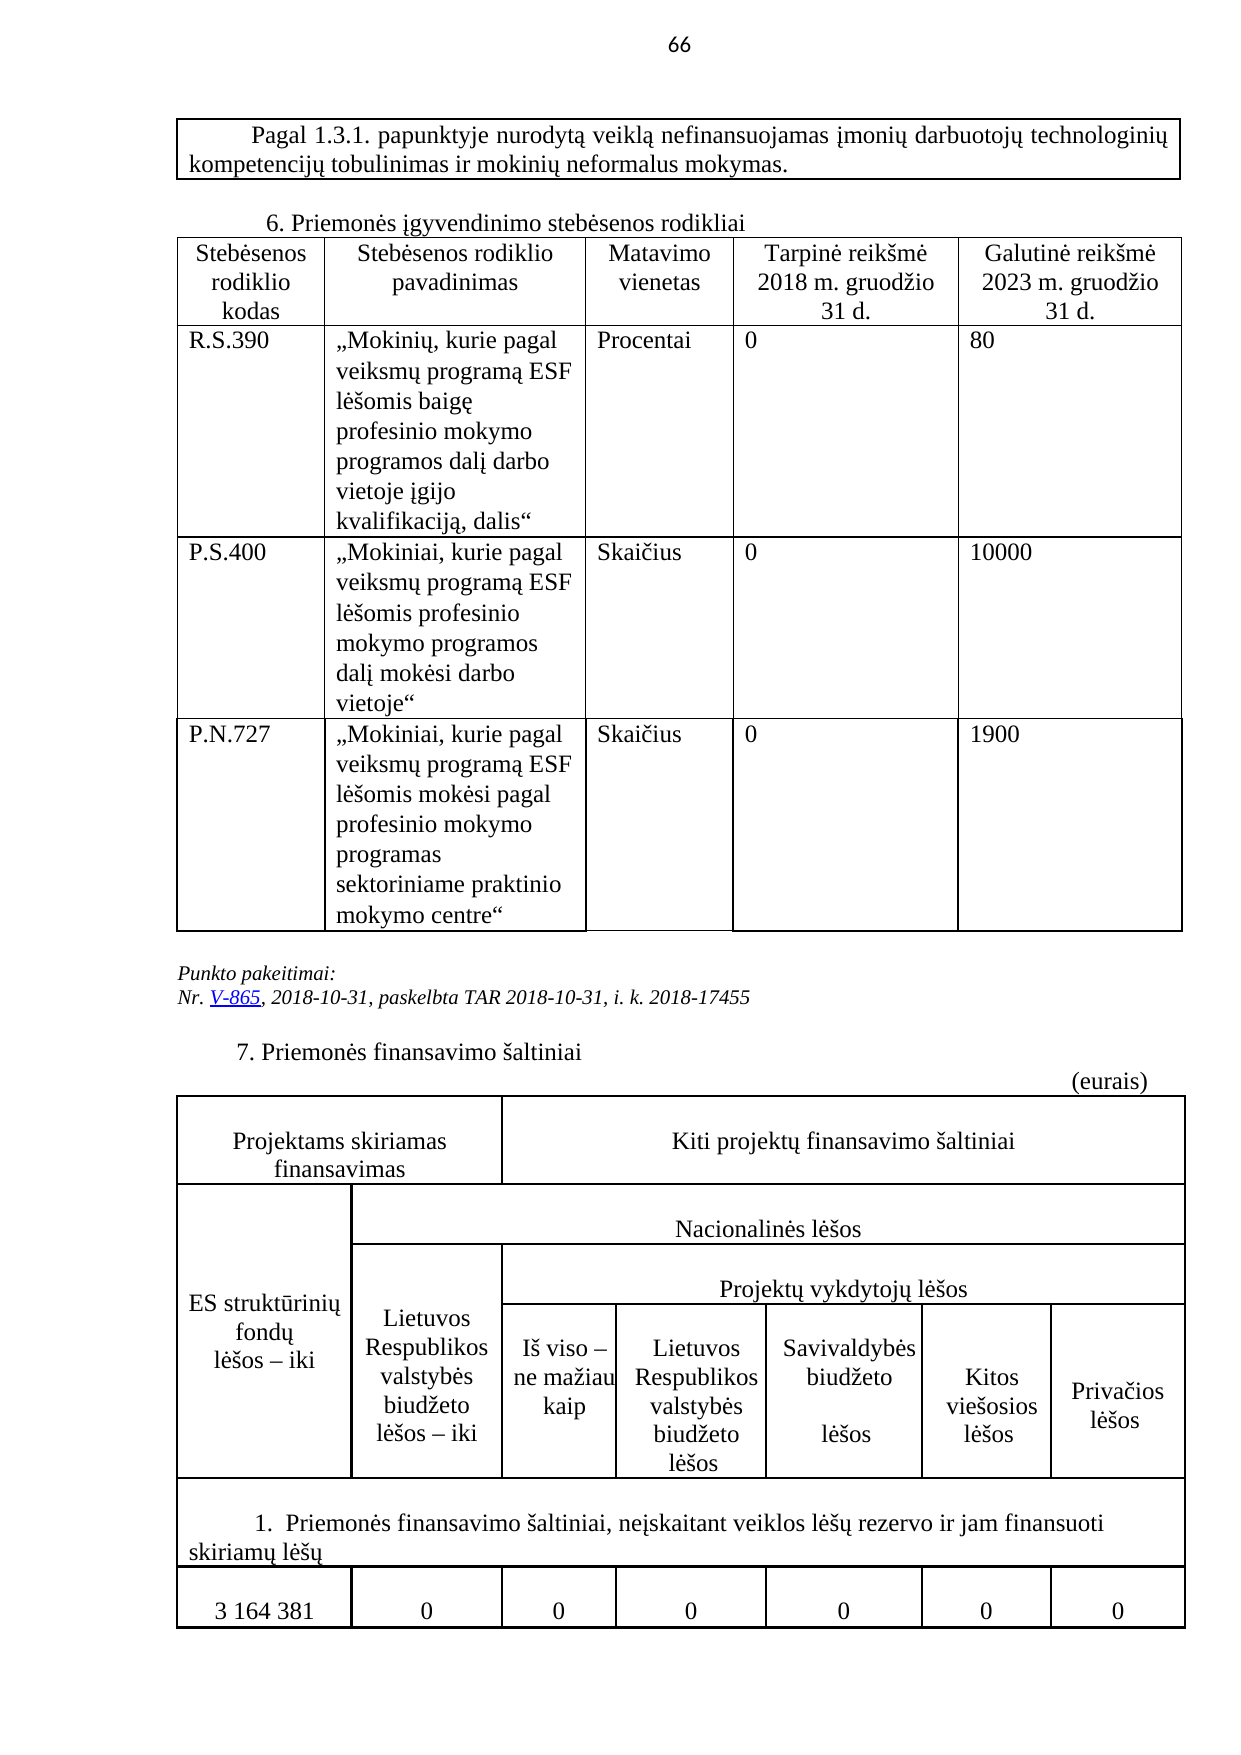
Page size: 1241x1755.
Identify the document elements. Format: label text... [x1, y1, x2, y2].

table_cell P.S.400 [178, 538, 324, 718]
table_cell 0 [734, 538, 958, 718]
table_cell 0 [1052, 1568, 1184, 1626]
table_cell Procentai [586, 326, 733, 536]
table_cell ES struktūrinių fondų lėšos – iki [178, 1185, 350, 1477]
text 7. Priemonės finansavimo šaltiniai [236, 1037, 1181, 1066]
table_cell Privačios lėšos [1052, 1305, 1184, 1477]
table_cell 0 [503, 1568, 615, 1626]
table_cell Kitos viešosios lėšos [923, 1305, 1050, 1477]
table_cell 0 [353, 1568, 501, 1626]
table_header Pagal 1.3.1. papunktyje nurodytą veiklą nefinansuojamas įmonių darbuotojų technologinių kompetencijų tobulinimas ir mokinių neformalus mokymas. [178, 120, 1179, 178]
table_cell P.N.727 [178, 719, 324, 930]
text (eurais) [177, 1066, 1181, 1095]
table_cell Nacionalinės lėšos [353, 1185, 1184, 1243]
table_cell 0 [734, 326, 958, 536]
table_header Stebėsenos rodiklio pavadinimas [325, 238, 585, 324]
table_cell 1. Priemonės finansavimo šaltiniai, neįskaitant veiklos lėšų rezervo ir jam finansuoti skiriamų lėšų [178, 1479, 1184, 1565]
table_cell „Mokiniai, kurie pagal veiksmų programą ESF lėšomis mokėsi pagal profesinio mokymo programas sektoriniame praktinio mokymo centre“ [326, 719, 585, 930]
table_header Stebėsenos rodiklio kodas [178, 238, 324, 324]
table_header Tarpinė reikšmė 2018 m. gruodžio 31 d. [734, 238, 958, 324]
table_header Matavimo vienetas [586, 238, 733, 324]
table_cell „Mokiniai, kurie pagal veiksmų programą ESF lėšomis profesinio mokymo programos dalį mokėsi darbo vietoje“ [325, 538, 585, 718]
table_cell R.S.390 [178, 326, 324, 536]
table_cell 0 [617, 1568, 765, 1626]
table_cell 1900 [959, 719, 1181, 930]
table_cell 3 164 381 [178, 1568, 350, 1626]
table_cell Lietuvos Respublikos valstybės biudžeto lėšos [617, 1305, 765, 1477]
text Punkto pakeitimai: [177, 961, 1181, 985]
table_cell Iš viso – ne mažiau kaip [503, 1305, 615, 1477]
table_cell Lietuvos Respublikos valstybės biudžeto lėšos – iki [353, 1245, 501, 1477]
table_header Projektams skiriamas finansavimas [178, 1097, 501, 1183]
table_cell 80 [959, 326, 1181, 536]
text Nr. V-865, 2018-10-31, paskelbta TAR 2018-10-31, i. k. 2018-17455 [177, 985, 1181, 1009]
text 6. Priemonės įgyvendinimo stebėsenos rodikliai [266, 208, 1181, 237]
table_cell 10000 [959, 538, 1181, 718]
table_cell Projektų vykdytojų lėšos [503, 1245, 1184, 1302]
table_cell Skaičius [587, 719, 732, 930]
table_header Galutinė reikšmė 2023 m. gruodžio 31 d. [959, 238, 1181, 324]
table_cell 0 [734, 719, 957, 930]
table_cell 0 [767, 1568, 921, 1626]
table_cell Savivaldybės biudžeto lėšos [767, 1305, 921, 1477]
table_cell 0 [923, 1568, 1050, 1626]
table_cell Skaičius [586, 538, 733, 718]
table_header Kiti projektų finansavimo šaltiniai [503, 1097, 1184, 1183]
table_cell „Mokinių, kurie pagal veiksmų programą ESF lėšomis baigę profesinio mokymo programos dalį darbo vietoje įgijo kvalifikaciją, dalis“ [325, 326, 585, 536]
